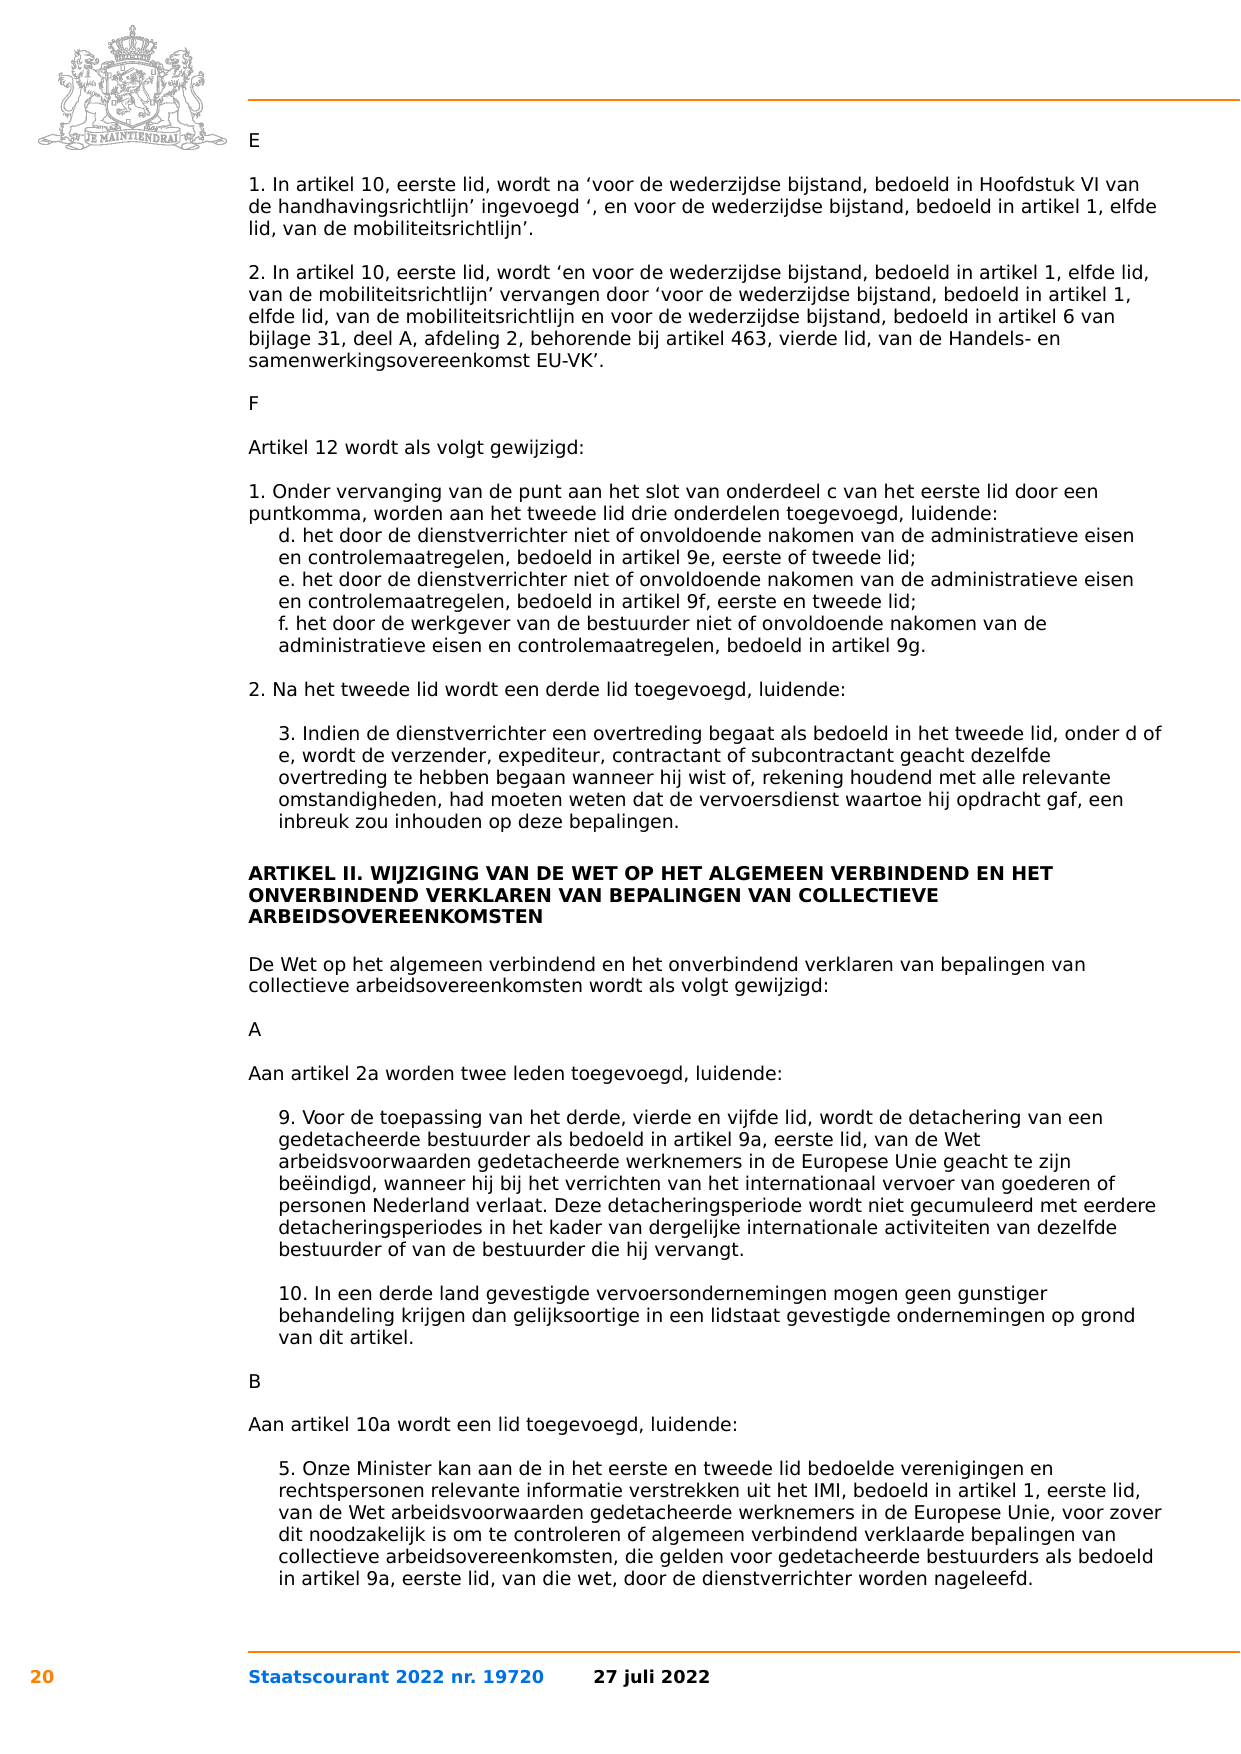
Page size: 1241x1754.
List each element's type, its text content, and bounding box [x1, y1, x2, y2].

text 10. In een derde land gevestigde vervoersondernemingen mogen geen gunstiger behandeling krijgen dan gelijksoortige in een lidstaat gevestigde ondernemingen op grond van dit artikel. [278, 1283, 1163, 1349]
text Artikel 12 wordt als volgt gewijzigd: [248, 437, 1163, 459]
text 3. Indien de dienstverrichter een overtreding begaat als bedoeld in het tweede lid, onder d of e, wordt de verzender, expediteur, contractant of subcontractant geacht dezelfde overtreding te hebben begaan wanneer hij wist of, rekening houdend met alle relevante omstandigheden, had moeten weten dat de vervoersdienst waartoe hij opdracht gaf, een inbreuk zou inhouden op deze bepalingen. [278, 723, 1163, 832]
text A [248, 1019, 1163, 1041]
text F [248, 393, 1163, 415]
text De Wet op het algemeen verbindend en het onverbindend verklaren van bepalingen van collectieve arbeidsovereenkomsten wordt als volgt gewijzigd: [248, 953, 1163, 997]
text Aan artikel 2a worden twee leden toegevoegd, luidende: [248, 1063, 1163, 1085]
subtitle ARTIKEL II. WIJZIGING VAN DE WET OP HET ALGEMEEN VERBINDEND EN HET ONVERBINDEND VERKLAREN VAN BEPALINGEN VAN COLLECTIEVE ARBEIDSOVEREENKOMSTEN [248, 862, 1163, 928]
text 5. Onze Minister kan aan de in het eerste en tweede lid bedoelde verenigingen en rechtspersonen relevante informatie verstrekken uit het IMI, bedoeld in artikel 1, eerste lid, van de Wet arbeidsvoorwaarden gedetacheerde werknemers in de Europese Unie, voor zover dit noodzakelijk is om te controleren of algemeen verbindend verklaarde bepalingen van collectieve arbeidsovereenkomsten, die gelden voor gedetacheerde bestuurders als bedoeld in artikel 9a, eerste lid, van die wet, door de dienstverrichter worden nageleefd. [278, 1458, 1163, 1590]
text 2. Na het tweede lid wordt een derde lid toegevoegd, luidende: [248, 679, 1163, 701]
text e. het door de dienstverrichter niet of onvoldoende nakomen van de administratieve eisen en controlemaatregelen, bedoeld in artikel 9f, eerste en tweede lid; [278, 569, 1163, 613]
text 1. Onder vervanging van de punt aan het slot van onderdeel c van het eerste lid door een puntkomma, worden aan het tweede lid drie onderdelen toegevoegd, luidende: [248, 481, 1163, 525]
text Aan artikel 10a wordt een lid toegevoegd, luidende: [248, 1414, 1163, 1436]
picture [38, 25, 227, 150]
text 9. Voor de toepassing van het derde, vierde en vijfde lid, wordt de detachering van een gedetacheerde bestuurder als bedoeld in artikel 9a, eerste lid, van de Wet arbeidsvoorwaarden gedetacheerde werknemers in de Europese Unie geacht te zijn beëindigd, wanneer hij bij het verrichten van het internationaal vervoer van goederen of personen Nederland verlaat. Deze detacheringsperiode wordt niet gecumuleerd met eerdere detacheringsperiodes in het kader van dergelijke internationale activiteiten van dezelfde bestuurder of van de bestuurder die hij vervangt. [278, 1107, 1163, 1261]
text 2. In artikel 10, eerste lid, wordt ‘en voor de wederzijdse bijstand, bedoeld in artikel 1, elfde lid, van de mobiliteitsrichtlijn’ vervangen door ‘voor de wederzijdse bijstand, bedoeld in artikel 1, elfde lid, van de mobiliteitsrichtlijn en voor de wederzijdse bijstand, bedoeld in artikel 6 van bijlage 31, deel A, afdeling 2, behorende bij artikel 463, vierde lid, van de Handels- en samenwerkingsovereenkomst EU-VK’. [248, 262, 1163, 371]
text E [248, 130, 1163, 152]
text B [248, 1371, 1163, 1392]
text f. het door de werkgever van de bestuurder niet of onvoldoende nakomen van de administratieve eisen en controlemaatregelen, bedoeld in artikel 9g. [278, 613, 1163, 657]
text d. het door de dienstverrichter niet of onvoldoende nakomen van de administratieve eisen en controlemaatregelen, bedoeld in artikel 9e, eerste of tweede lid; [278, 525, 1163, 569]
text 1. In artikel 10, eerste lid, wordt na ‘voor de wederzijdse bijstand, bedoeld in Hoofdstuk VI van de handhavingsrichtlijn’ ingevoegd ‘, en voor de wederzijdse bijstand, bedoeld in artikel 1, elfde lid, van de mobiliteitsrichtlijn’. [248, 174, 1163, 240]
